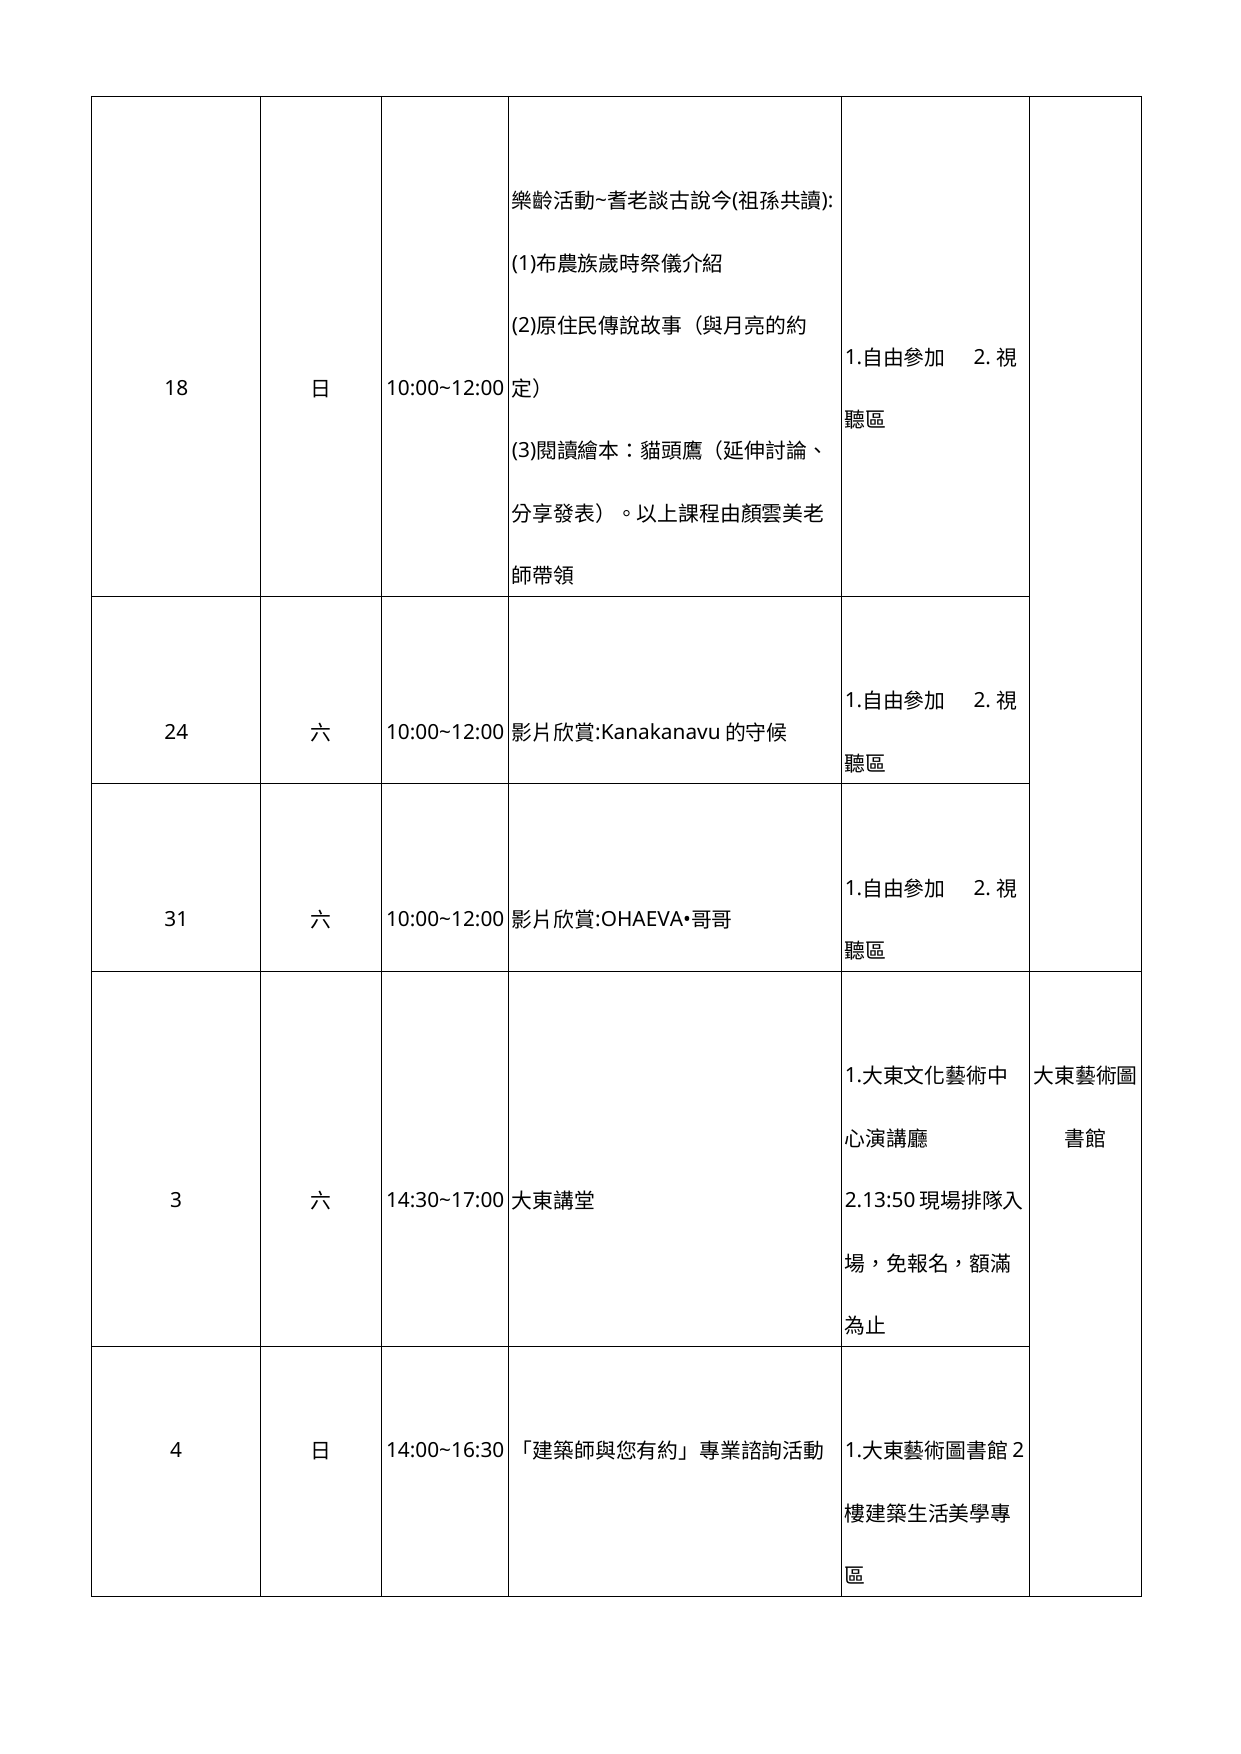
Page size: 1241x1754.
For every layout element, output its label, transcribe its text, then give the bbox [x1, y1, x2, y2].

table_cell 大東講堂 [509, 972, 841, 1346]
table_cell 10:00~12:00 [382, 97, 508, 596]
table_cell 14:00~16:30 [382, 1347, 508, 1596]
table_cell 24 [92, 597, 260, 783]
table_cell 14:30~17:00 [382, 972, 508, 1346]
table_cell 「建築師與您有約」專業諮詢活動 [509, 1347, 841, 1596]
table_cell 日 [261, 1347, 381, 1596]
table_cell 樂齡活動~耆老談古說今(祖孫共讀): (1)布農族歲時祭儀介紹 (2)原住民傳說故事（與月亮的約定） (3)閱讀繪本：貓頭鷹（延伸討論、分享發表）。以上課程由顏雲美老師帶領 [509, 97, 841, 596]
table_cell 影片欣賞:Kanakanavu的守候 [509, 597, 841, 783]
table_cell 1.自由參加 2. 視聽區 [842, 597, 1029, 783]
table_cell 六 [261, 597, 381, 783]
table_cell 31 [92, 784, 260, 971]
table_cell 六 [261, 972, 381, 1346]
table_cell 18 [92, 97, 260, 596]
table_cell 1.大東藝術圖書館2樓建築生活美學專區 [842, 1347, 1029, 1596]
table_cell 六 [261, 784, 381, 971]
table_cell 3 [92, 972, 260, 1346]
table_cell 日 [261, 97, 381, 596]
table_cell 1.自由參加 2. 視聽區 [842, 784, 1029, 971]
table_cell 10:00~12:00 [382, 784, 508, 971]
table_cell 4 [92, 1347, 260, 1596]
table_cell 影片欣賞:OHAEVA•哥哥 [509, 784, 841, 971]
table_cell 大東藝術圖書館 [1030, 972, 1141, 1596]
table_cell 1.大東文化藝術中心演講廳 2.13:50現場排隊入場，免報名，額滿為止 [842, 972, 1029, 1346]
table_cell 10:00~12:00 [382, 597, 508, 783]
table_cell 1.自由參加 2. 視聽區 [842, 97, 1029, 596]
table_cell [1030, 97, 1141, 971]
